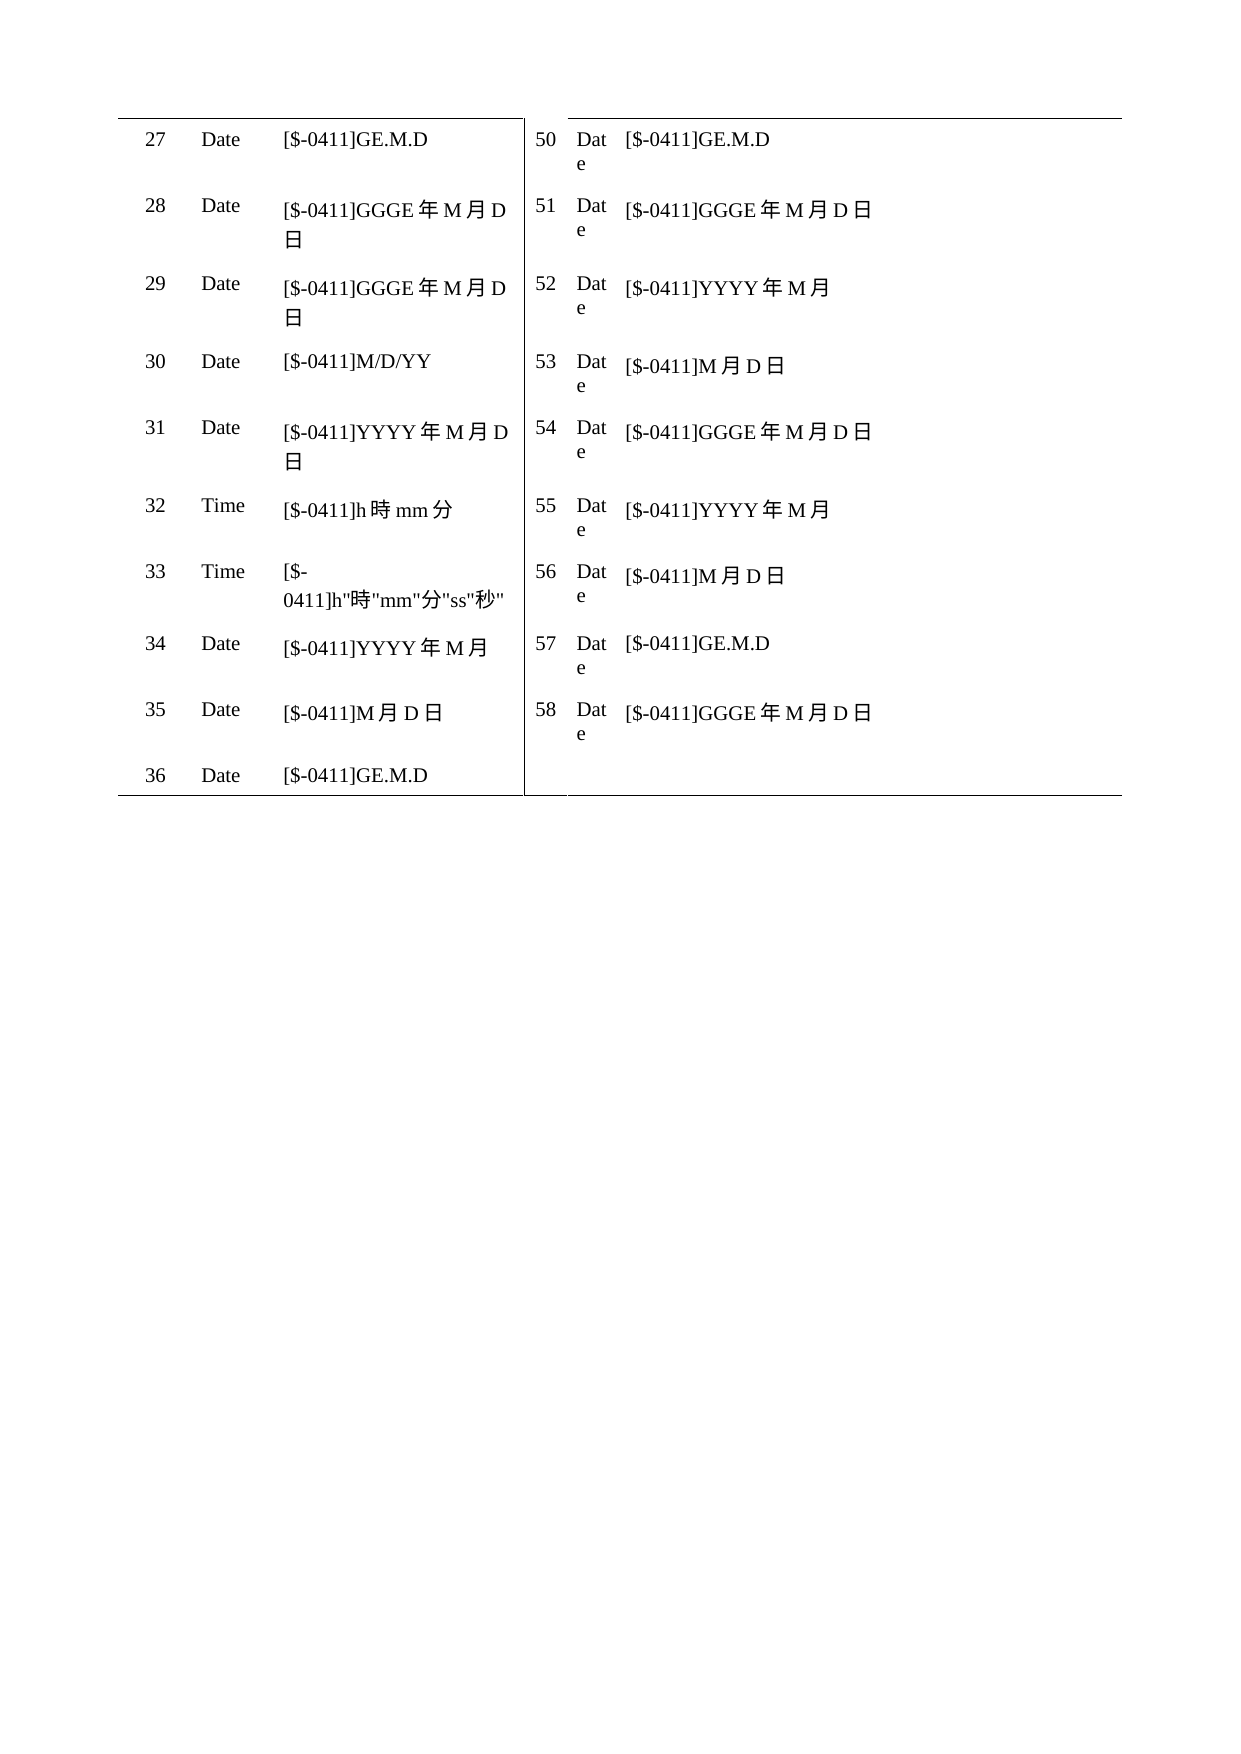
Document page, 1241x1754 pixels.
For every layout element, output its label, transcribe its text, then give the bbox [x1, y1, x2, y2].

table_cell [$-0411]GE.M.D [274, 119, 523, 184]
table_cell 54 [525, 406, 567, 484]
table_cell 33 [118, 550, 192, 622]
table_cell Time [192, 484, 274, 550]
table_cell 35 [118, 688, 192, 754]
table_cell Date [192, 622, 274, 688]
table_cell [$-0411]M月D日 [616, 340, 1122, 406]
table_cell 31 [118, 406, 192, 484]
table_cell [$-0411]GGGE年M月D日 [274, 184, 523, 262]
table_cell [$-0411]M月D日 [616, 550, 1122, 622]
table_cell Time [192, 550, 274, 622]
table_cell 52 [525, 262, 567, 340]
table_cell Date [192, 119, 274, 184]
table_cell [$-0411]h時mm分 [274, 484, 523, 550]
table_cell 58 [525, 688, 567, 754]
table_cell [$-0411]M月D日 [274, 688, 523, 754]
table_cell Date [192, 262, 274, 340]
table_cell Date [568, 262, 616, 340]
table_cell Date [568, 119, 616, 184]
table_cell 55 [525, 484, 567, 550]
table_cell [$-0411]M/D/YY [274, 340, 523, 406]
table_cell 34 [118, 622, 192, 688]
table_cell Date [568, 688, 616, 754]
table_cell [$-0411]YYYY年M月 [274, 622, 523, 688]
table_cell [525, 754, 567, 795]
table_cell [$-0411]GE.M.D [274, 754, 523, 795]
table_cell [$-0411]GGGE年M月D日 [274, 262, 523, 340]
table_cell Date [192, 184, 274, 262]
table_cell Date [192, 340, 274, 406]
table_cell [$-0411]h"時"mm"分"ss"秒" [274, 550, 523, 622]
table_cell Date [192, 688, 274, 754]
table_cell [$-0411]GE.M.D [616, 119, 1122, 184]
table_cell 53 [525, 340, 567, 406]
table_cell [$-0411]YYYY年M月 [616, 484, 1122, 550]
table_cell Date [568, 484, 616, 550]
table_cell 56 [525, 550, 567, 622]
table_cell [$-0411]YYYY年M月D日 [274, 406, 523, 484]
table_cell 29 [118, 262, 192, 340]
table_cell 32 [118, 484, 192, 550]
table_cell Date [568, 550, 616, 622]
table_cell [$-0411]GGGE年M月D日 [616, 406, 1122, 484]
table_cell [568, 754, 616, 795]
table_cell Date [192, 406, 274, 484]
table_cell [$-0411]YYYY年M月 [616, 262, 1122, 340]
table_cell Date [568, 406, 616, 484]
table_cell [$-0411]GGGE年M月D日 [616, 688, 1122, 754]
table_cell 30 [118, 340, 192, 406]
table_cell 50 [525, 118, 567, 184]
table_cell 57 [525, 622, 567, 688]
table_cell Date [568, 622, 616, 688]
table_cell 27 [118, 119, 192, 184]
table_cell [616, 754, 1122, 795]
table_cell 28 [118, 184, 192, 262]
table_cell Date [568, 340, 616, 406]
table_cell 36 [118, 754, 192, 795]
table_cell [$-0411]GE.M.D [616, 622, 1122, 688]
table_cell Date [192, 754, 274, 795]
table_cell 51 [525, 184, 567, 262]
table_cell [$-0411]GGGE年M月D日 [616, 184, 1122, 262]
table_cell Date [568, 184, 616, 262]
